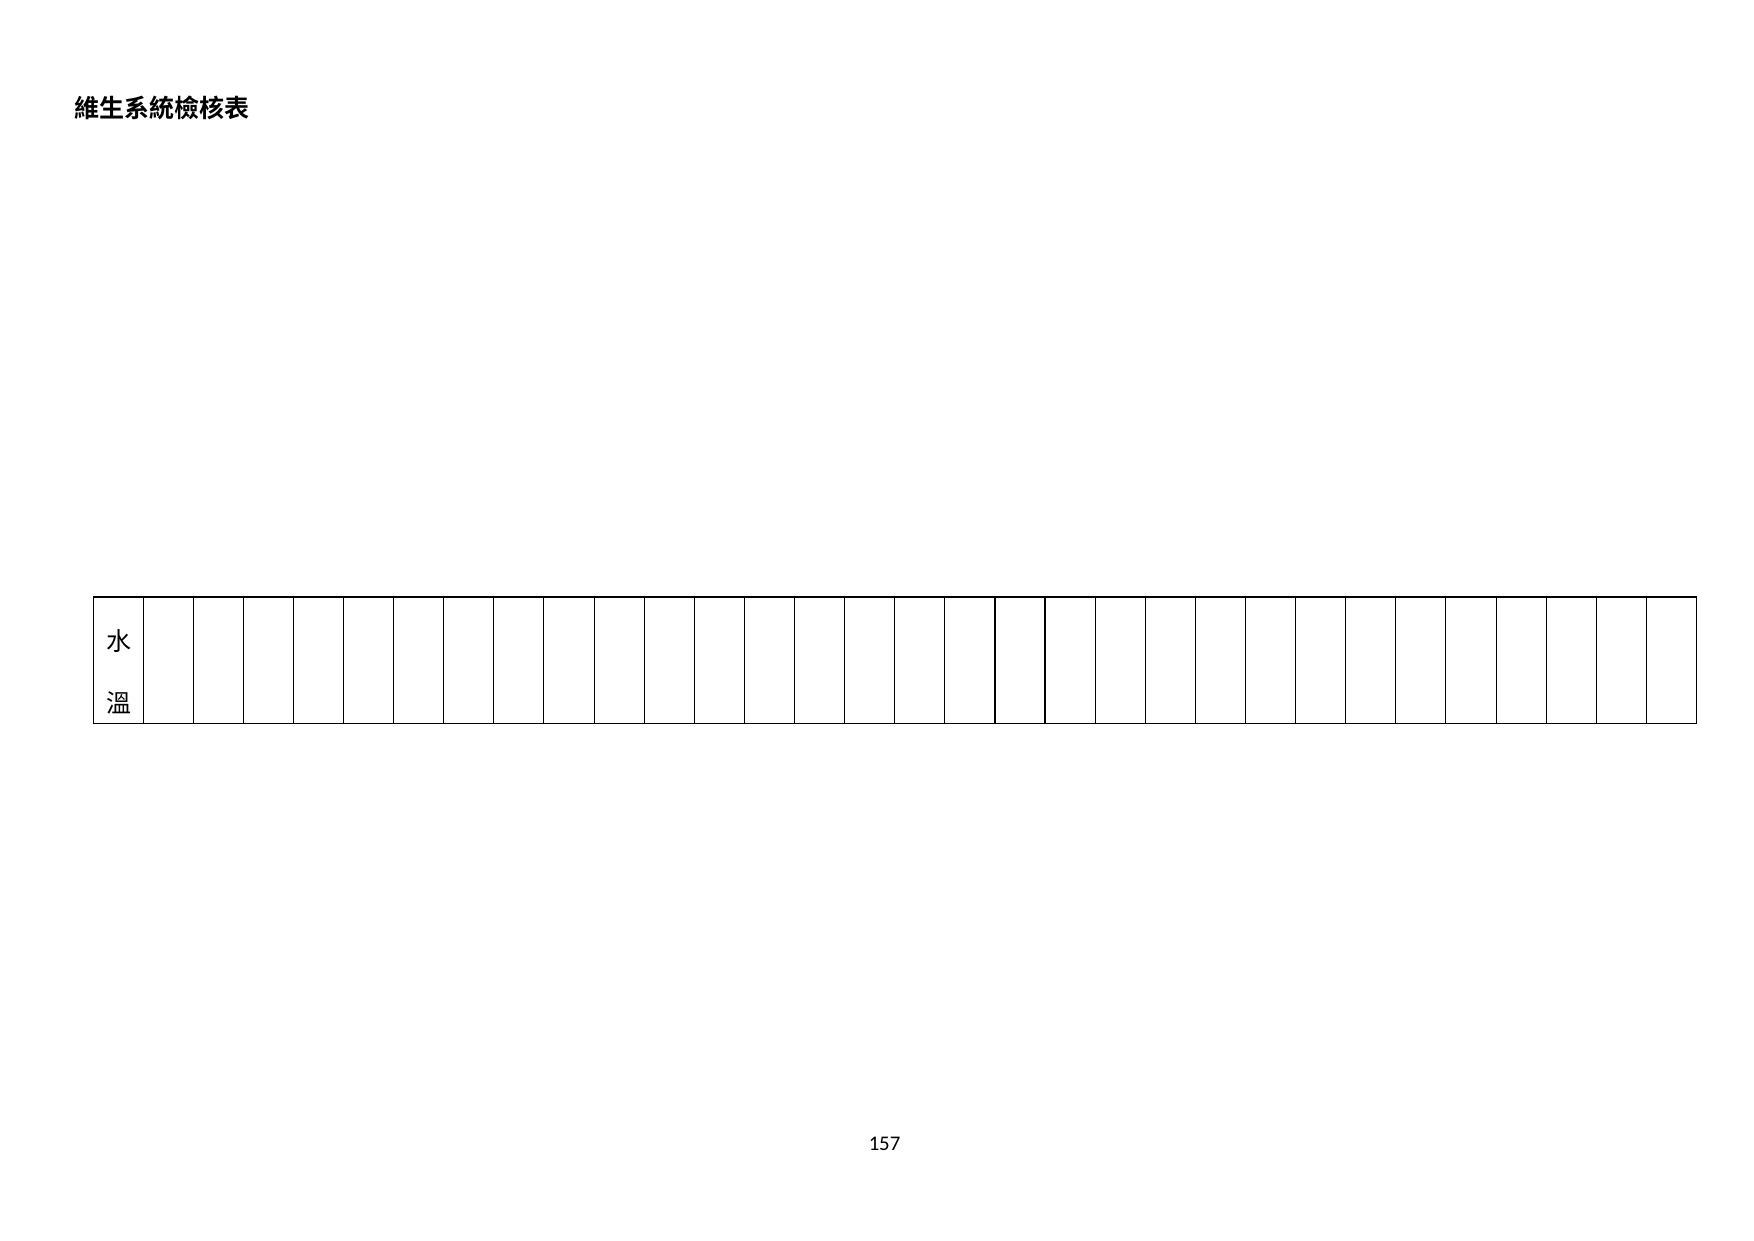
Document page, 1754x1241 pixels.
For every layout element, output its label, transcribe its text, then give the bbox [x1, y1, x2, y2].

table_cell 水溫 [94, 598, 143, 722]
table_cell [745, 598, 794, 722]
table_cell [1146, 598, 1195, 722]
table_cell [645, 598, 694, 722]
table_cell [1046, 598, 1095, 722]
table_cell [1296, 598, 1345, 722]
table_cell [795, 598, 844, 722]
table_cell [895, 598, 944, 722]
table_cell [1246, 598, 1295, 722]
table_cell [595, 598, 644, 722]
table_cell [1096, 598, 1145, 722]
table_cell [444, 598, 493, 722]
table_cell [294, 598, 343, 722]
table_cell [1497, 598, 1546, 722]
table_cell [494, 598, 543, 722]
table_cell [996, 598, 1044, 722]
table_cell [945, 598, 994, 722]
table_cell [1547, 598, 1596, 722]
table_cell [244, 598, 293, 722]
table_cell [144, 598, 193, 722]
table_cell [1647, 598, 1696, 722]
table_cell [1196, 598, 1245, 722]
table_cell [845, 598, 894, 722]
table_cell [1396, 598, 1445, 722]
table_cell [544, 598, 594, 722]
table_cell [194, 598, 243, 722]
table_cell [394, 598, 443, 722]
table_cell [695, 598, 744, 722]
table_cell [1597, 598, 1646, 722]
table_cell [344, 598, 393, 722]
table_cell [1346, 598, 1395, 722]
table_cell [1446, 598, 1496, 722]
